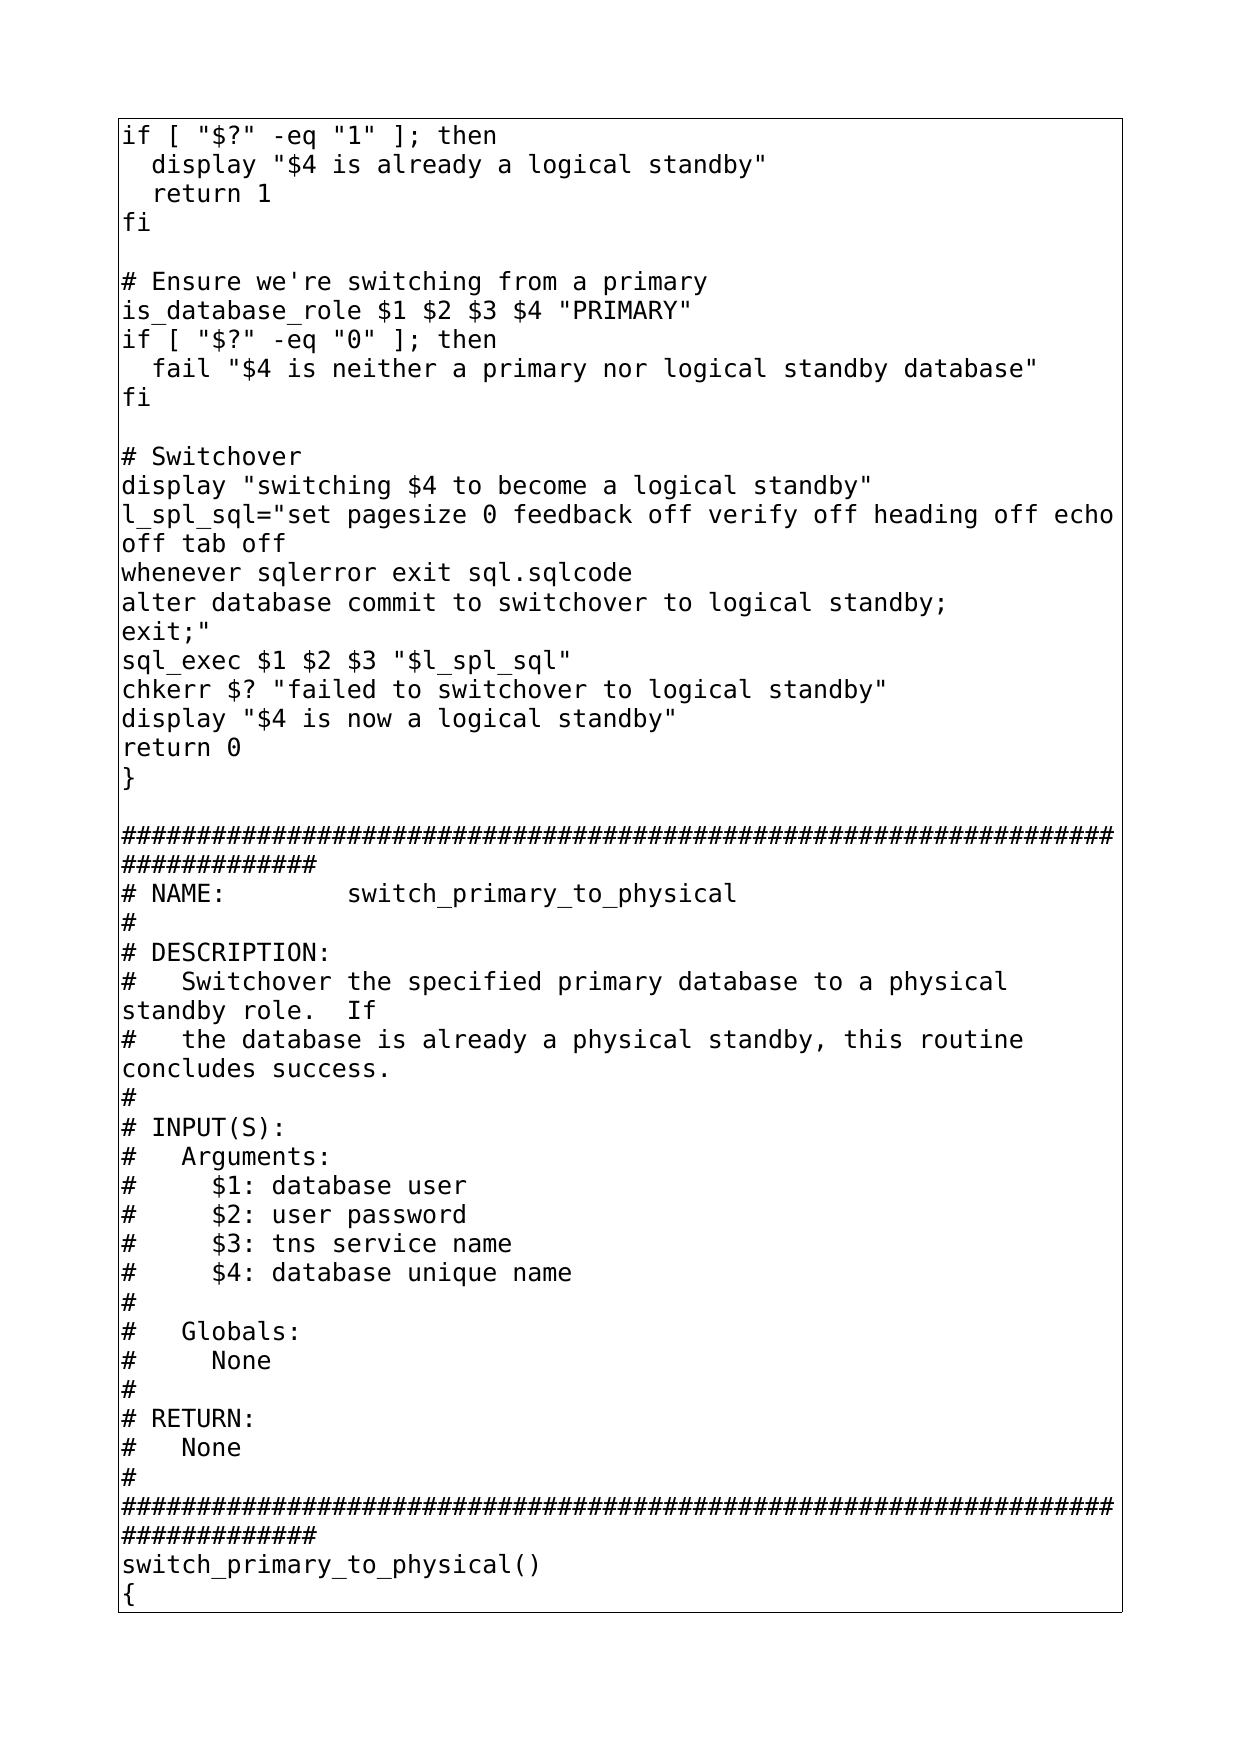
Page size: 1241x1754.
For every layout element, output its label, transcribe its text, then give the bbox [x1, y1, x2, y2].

table_header if [ "$?" -eq "1" ]; then display "$4 is already a logical standby" return 1 fi # Ensure we're switching from a primary is_database_role $1 $2 $3 $4 "PRIMARY" if [ "$?" -eq "0" ]; then fail "$4 is neither a primary nor logical standby database" fi # Switchover display "switching $4 to become a logical standby" l_spl_sql="set pagesize 0 feedback off verify off heading off echo off tab off whenever sqlerror exit sql.sqlcode alter database commit to switchover to logical standby; exit;" sql_exec $1 $2 $3 "$l_spl_sql" chkerr $? "failed to switchover to logical standby" display "$4 is now a logical standby" return 0 } ############################################################################### # NAME: switch_primary_to_physical # # DESCRIPTION: # Switchover the specified primary database to a physical standby role. If # the database is already a physical standby, this routine concludes success. # # INPUT(S): # Arguments: # $1: database user # $2: user password # $3: tns service name # $4: database unique name # # Globals: # None # # RETURN: # None # ############################################################################### switch_primary_to_physical() { [119, 119, 1122, 1612]
